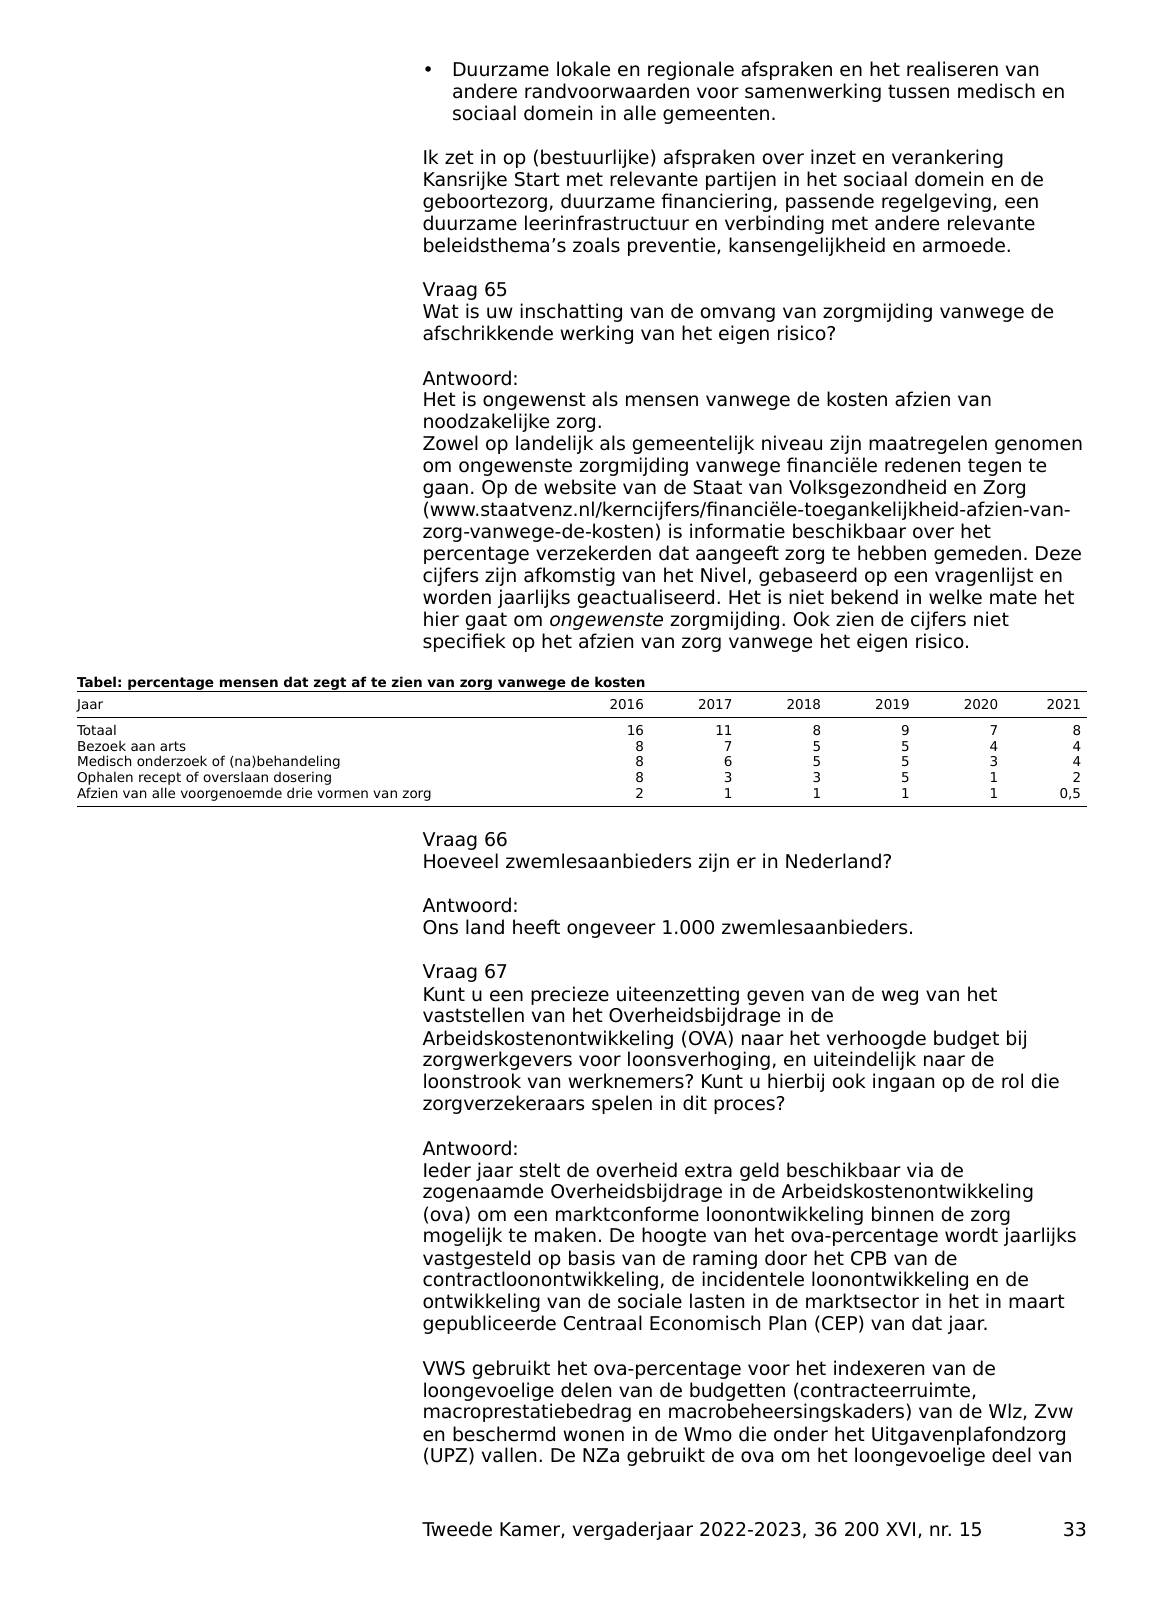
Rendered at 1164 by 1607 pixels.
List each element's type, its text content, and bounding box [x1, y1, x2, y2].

table_cell Medisch onderzoek of (na)behandeling [77, 754, 561, 770]
text Antwoord: [422, 1137, 1087, 1159]
table_cell 8 [561, 770, 649, 786]
table_cell Totaal [77, 718, 561, 738]
table_cell 8 [1004, 718, 1087, 738]
table_cell 1 [827, 786, 915, 806]
table_cell 1 [650, 786, 738, 806]
text Antwoord: [422, 367, 1087, 389]
text Kunt u een precieze uiteenzetting geven van de weg van het vaststellen van het Overheidsbijdrage in de Arbeidskostenontwikkeling (OVA) naar het verhoogde budget bij zorgwerkgevers voor loonsverhoging, en uiteindelijk naar de loonstrook van werknemers? Kunt u hierbij ook ingaan op de rol die zorgverzekeraars spelen in dit proces? [422, 983, 1087, 1115]
text Zowel op landelijk als gemeentelijk niveau zijn maatregelen genomen om ongewenste zorgmijding vanwege financiële redenen tegen te gaan. Op de website van de Staat van Volksgezondheid en Zorg (www.staatvenz.nl/kerncijfers/financiële-toegankelijkheid-afzien-van-zorg-vanwege-de-kosten) is informatie beschikbaar over het percentage verzekerden dat aangeeft zorg te hebben gemeden. Deze cijfers zijn afkomstig van het Nivel, gebaseerd op een vragenlijst en worden jaarlijks geactualiseerd. Het is niet bekend in welke mate het hier gaat om ongewenste zorgmijding. Ook zien de cijfers niet specifiek op het afzien van zorg vanwege het eigen risico. [422, 433, 1087, 653]
table_cell 5 [738, 754, 827, 770]
table_cell 5 [827, 754, 915, 770]
text • Duurzame lokale en regionale afspraken en het realiseren van andere randvoorwaarden voor samenwerking tussen medisch en sociaal domein in alle gemeenten. [422, 59, 1087, 125]
table_cell 7 [650, 738, 738, 754]
table_cell 2 [1004, 770, 1087, 786]
table_cell 2016 [561, 692, 649, 717]
table_header Tabel: percentage mensen dat zegt af te zien van zorg vanwege de kosten [77, 675, 1087, 691]
table_cell 2019 [827, 692, 915, 717]
table_cell 9 [827, 718, 915, 738]
table_cell 3 [738, 770, 827, 786]
text Hoeveel zwemlesaanbieders zijn er in Nederland? [422, 851, 1087, 873]
table_cell 8 [561, 754, 649, 770]
table_cell 4 [1004, 738, 1087, 754]
table_cell Afzien van alle voorgenoemde drie vormen van zorg [77, 786, 561, 806]
text Ons land heeft ongeveer 1.000 zwemlesaanbieders. [422, 917, 1087, 939]
table_cell 3 [915, 754, 1004, 770]
text Ieder jaar stelt de overheid extra geld beschikbaar via de zogenaamde Overheidsbijdrage in de Arbeidskostenontwikkeling (ova) om een marktconforme loonontwikkeling binnen de zorg mogelijk te maken. De hoogte van het ova-percentage wordt jaarlijks vastgesteld op basis van de raming door het CPB van de contractloonontwikkeling, de incidentele loonontwikkeling en de ontwikkeling van de sociale lasten in de marktsector in het in maart gepubliceerde Centraal Economisch Plan (CEP) van dat jaar. [422, 1159, 1087, 1335]
text Het is ongewenst als mensen vanwege de kosten afzien van noodzakelijke zorg. [422, 389, 1087, 433]
text Wat is uw inschatting van de omvang van zorgmijding vanwege de afschrikkende werking van het eigen risico? [422, 301, 1087, 345]
text Antwoord: [422, 895, 1087, 917]
text Vraag 67 [422, 961, 1087, 983]
table_cell 2021 [1004, 692, 1087, 717]
table_cell 1 [738, 786, 827, 806]
text Vraag 65 [422, 279, 1087, 301]
table_cell 5 [827, 738, 915, 754]
text Ik zet in op (bestuurlijke) afspraken over inzet en verankering Kansrijke Start met relevante partijen in het sociaal domein en de geboortezorg, duurzame financiering, passende regelgeving, een duurzame leerinfrastructuur en verbinding met andere relevante beleidsthema’s zoals preventie, kansengelijkheid en armoede. [422, 147, 1087, 257]
table_cell 1 [915, 786, 1004, 806]
table_cell 11 [650, 718, 738, 738]
table_cell 1 [915, 770, 1004, 786]
table_cell Jaar [77, 692, 561, 717]
text VWS gebruikt het ova-percentage voor het indexeren van de loongevoelige delen van de budgetten (contracteerruimte, macroprestatiebedrag en macrobeheersingskaders) van de Wlz, Zvw en beschermd wonen in de Wmo die onder het Uitgavenplafondzorg (UPZ) vallen. De NZa gebruikt de ova om het loongevoelige deel van [422, 1357, 1087, 1467]
table_cell Ophalen recept of overslaan dosering [77, 770, 561, 786]
table_cell 2018 [738, 692, 827, 717]
table_cell 5 [827, 770, 915, 786]
table_cell 4 [1004, 754, 1087, 770]
table_cell 6 [650, 754, 738, 770]
table_cell 8 [561, 738, 649, 754]
table_cell 2017 [650, 692, 738, 717]
table_cell 7 [915, 718, 1004, 738]
table_cell 2 [561, 786, 649, 806]
table_cell 3 [650, 770, 738, 786]
table_cell 0,5 [1004, 786, 1087, 806]
table_cell 2020 [915, 692, 1004, 717]
text Vraag 66 [422, 829, 1087, 851]
table_cell 16 [561, 718, 649, 738]
table_cell 5 [738, 738, 827, 754]
table_cell 8 [738, 718, 827, 738]
table_cell Bezoek aan arts [77, 738, 561, 754]
table_cell 4 [915, 738, 1004, 754]
